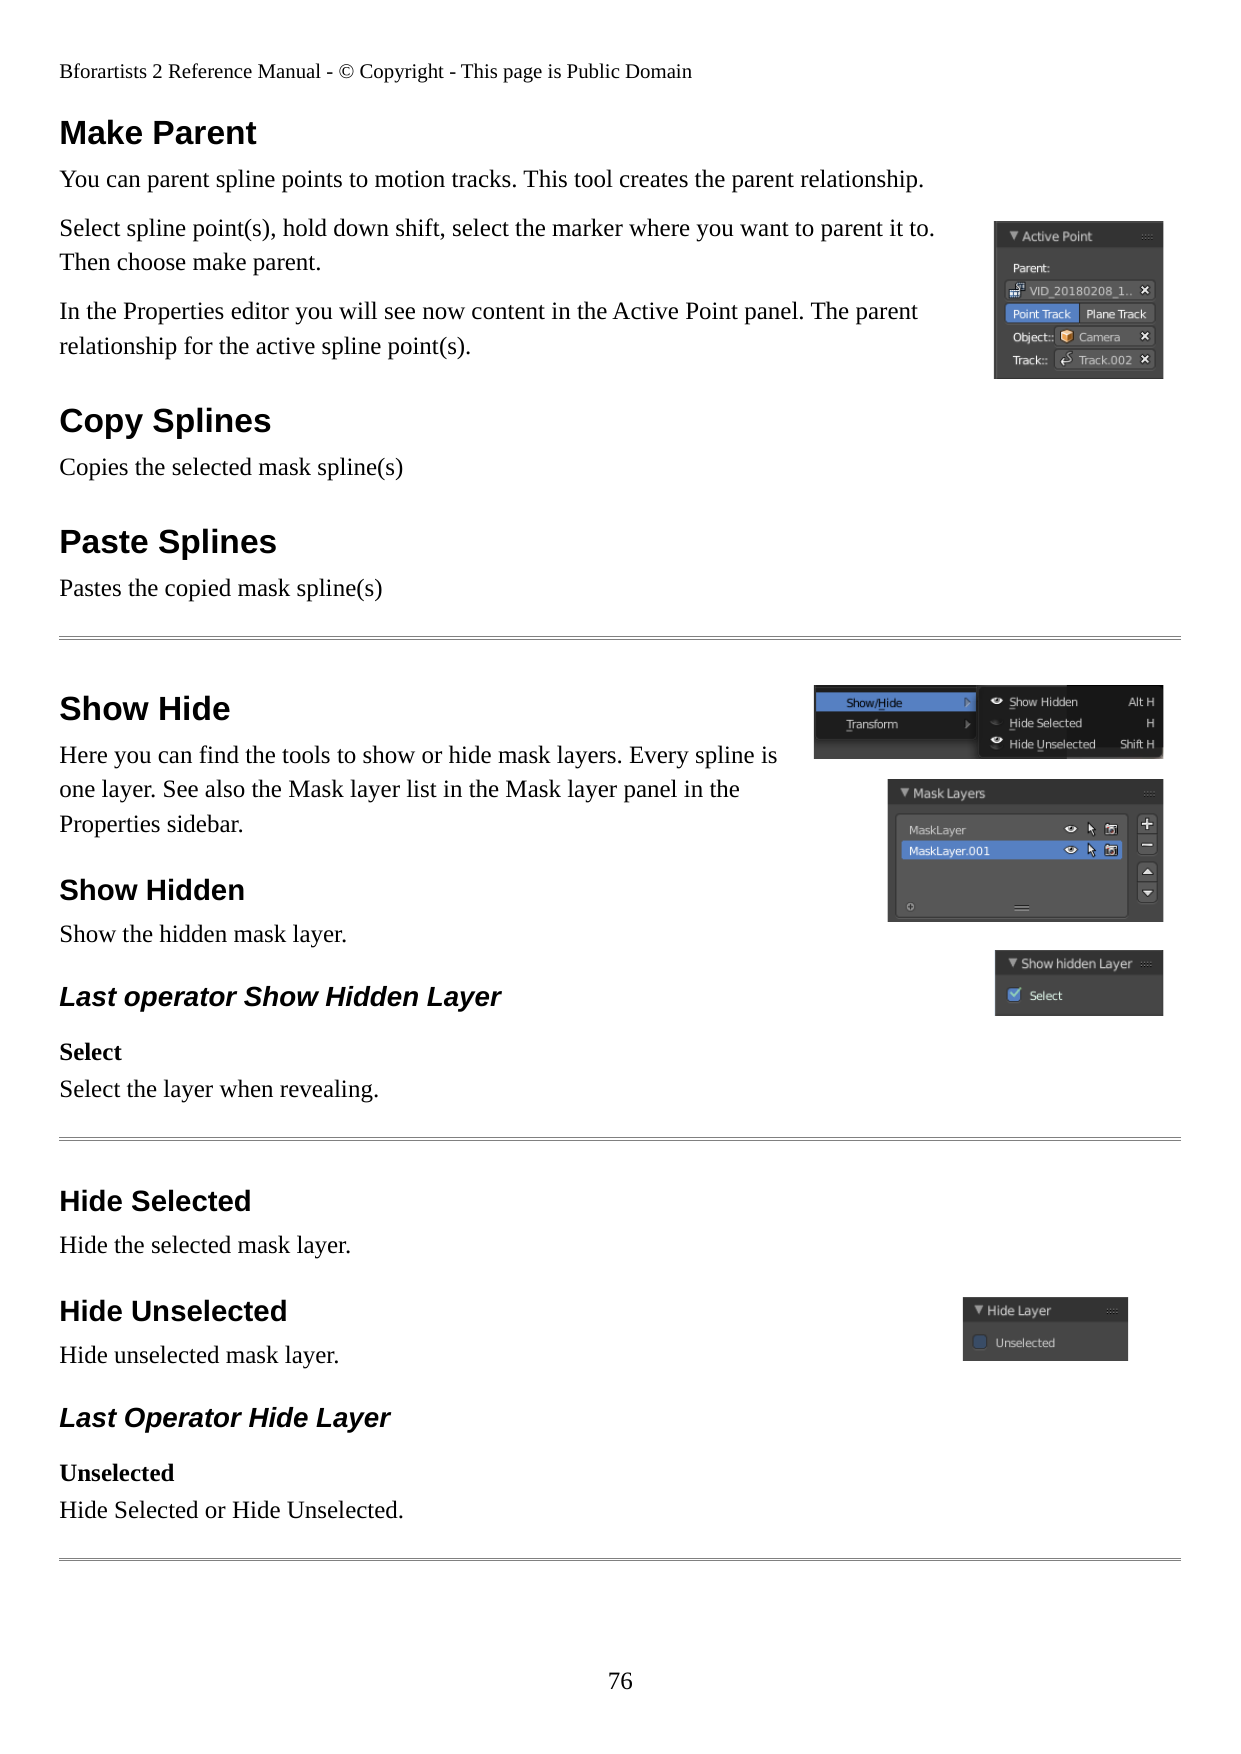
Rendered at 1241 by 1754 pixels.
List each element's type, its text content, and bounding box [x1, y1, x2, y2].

subtitle Last operator Show Hidden Layer [59, 981, 994, 1012]
text Hide the selected mask layer. [59, 1230, 1181, 1259]
subtitle Hide Selected [59, 1184, 1181, 1217]
subtitle Unselected [59, 1458, 1181, 1487]
text Select spline point(s), hold down shift, select the marker where you want to parent it to. Then choose make parent. [59, 213, 1181, 276]
text Hide unselected mask layer. [59, 1340, 1181, 1369]
subtitle Last Operator Hide Layer [59, 1401, 1181, 1433]
text Show the hidden mask layer. [59, 919, 1181, 948]
text You can parent spline points to motion tracks. This tool creates the parent relationship. [59, 164, 1181, 192]
text Pastes the copied mask spline(s) [59, 573, 1181, 602]
picture [962, 1297, 1129, 1361]
subtitle Paste Splines [59, 522, 1181, 560]
subtitle [1164, 873, 1181, 906]
picture [813, 685, 1164, 759]
text Here you can find the tools to show or hide mask layers. Every spline is one layer. See also the Mask layer list in the Mask layer panel in the Properties sidebar. [59, 740, 1181, 838]
subtitle Copy Splines [59, 401, 1181, 439]
subtitle Show Hide [59, 689, 813, 728]
subtitle [1164, 689, 1181, 728]
picture [994, 950, 1164, 1016]
subtitle Hide Unselected [59, 1294, 1181, 1327]
text In the Properties editor you will see now content in the Active Point panel. The parent relationship for the active spline point(s). [59, 296, 993, 359]
subtitle Select [59, 1037, 1181, 1066]
subtitle Make Parent [59, 113, 1181, 151]
text Copies the selected mask spline(s) [59, 452, 1181, 481]
picture [993, 221, 1164, 379]
subtitle Show Hidden [59, 873, 887, 906]
text Select the layer when revealing. [59, 1074, 1181, 1103]
picture [887, 779, 1164, 922]
text Hide Selected or Hide Unselected. [59, 1495, 1181, 1524]
